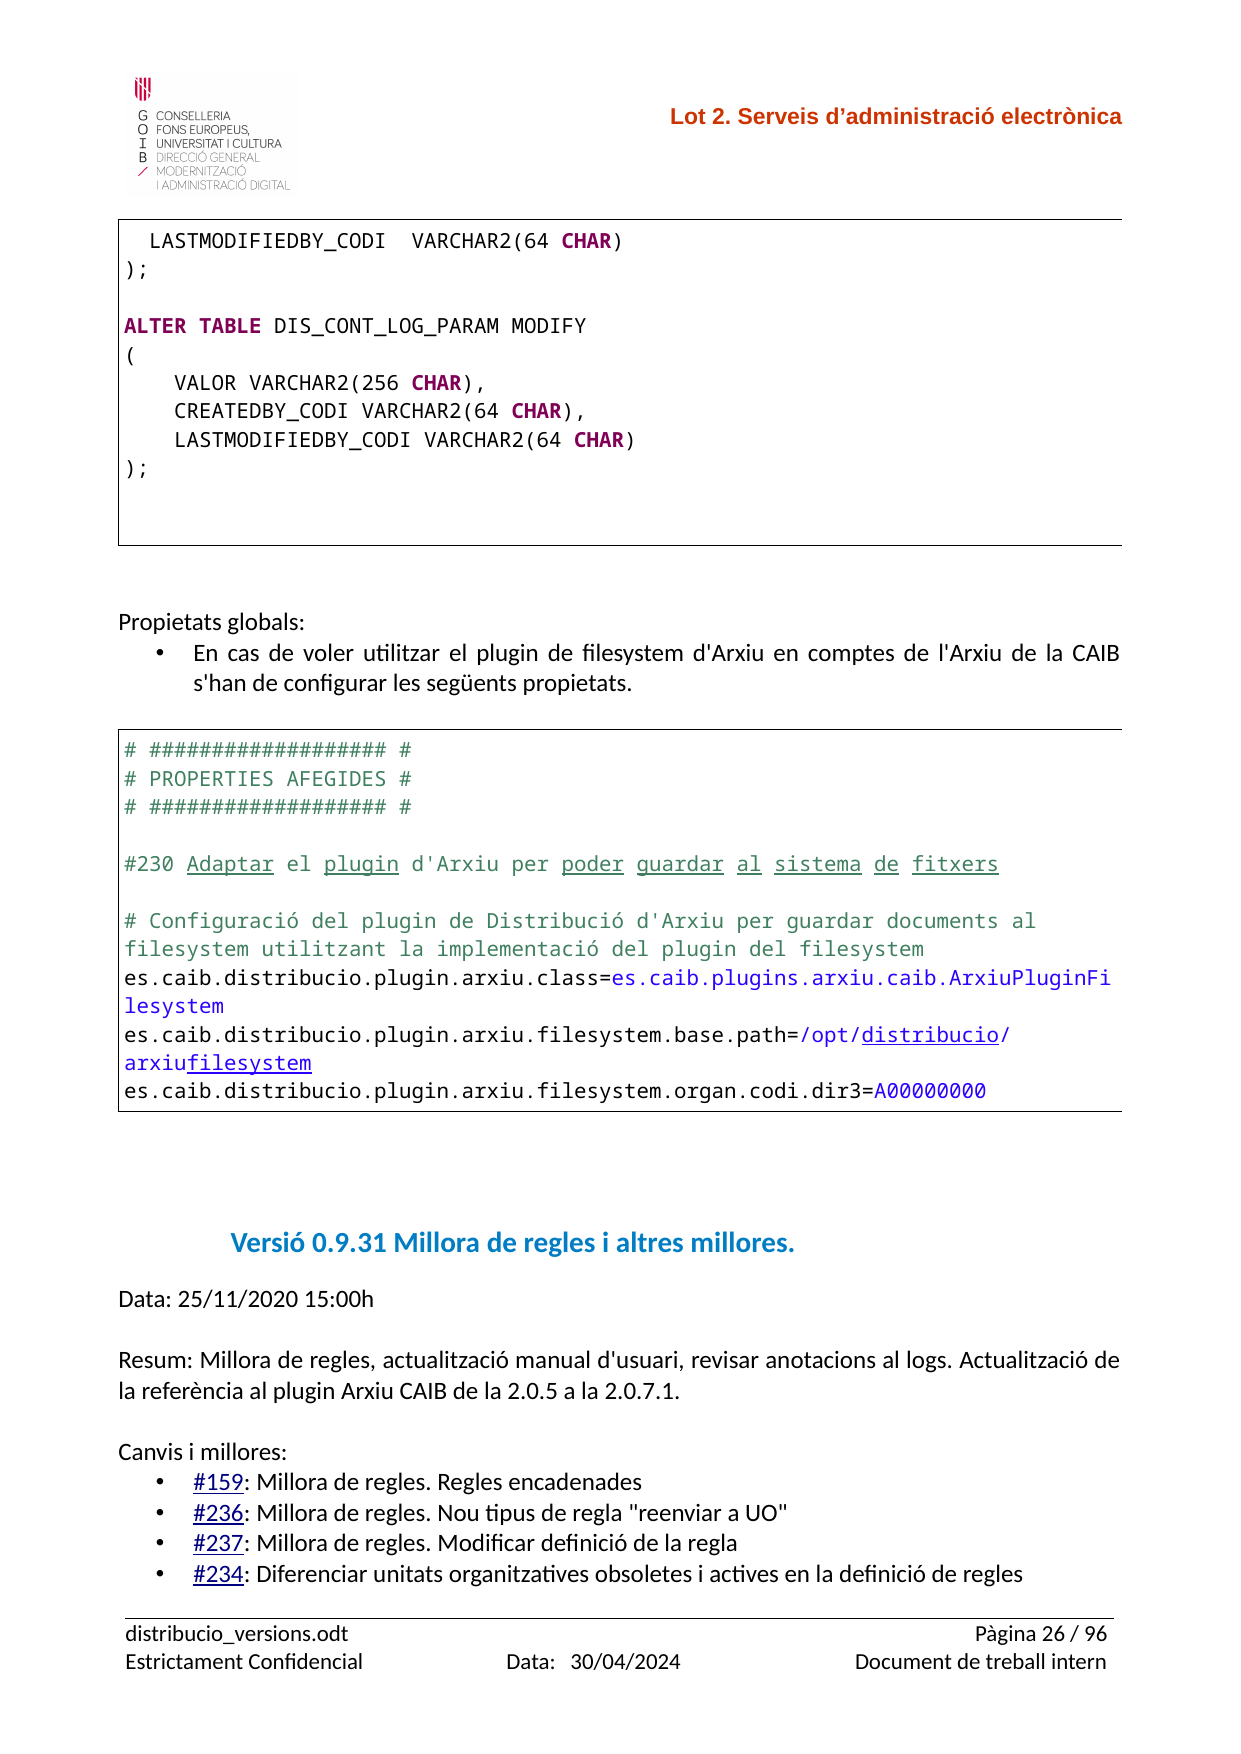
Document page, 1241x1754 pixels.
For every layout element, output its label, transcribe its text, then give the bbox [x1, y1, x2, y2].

text Data: 25/11/2020 15:00h [118, 1283, 1122, 1314]
picture [126, 70, 299, 197]
table_header LASTMODIFIEDBY_CODI VARCHAR2(64 CHAR) ); ALTER TABLE DIS_CONT_LOG_PARAM MODIFY ( VALOR VARCHAR2(256 CHAR), CREATEDBY_CODI VARCHAR2(64 CHAR), LASTMODIFIEDBY_CODI VARCHAR2(64 CHAR) ); [119, 220, 1122, 544]
text Resum: Millora de regles, actualització manual d'usuari, revisar anotacions al logs. Actualització de la referència al plugin Arxiu CAIB de la 2.0.5 a la 2.0.7.1. [118, 1344, 1122, 1405]
subtitle Versió 0.9.31 Millora de regles i altres millores. [153, 1224, 1122, 1260]
list #237: Millora de regles. Modificar definició de la regla [156, 1527, 1122, 1558]
list En cas de voler utilitzar el plugin de filesystem d'Arxiu en comptes de l'Arxiu de la CAIB s'han de configurar les següents propietats. [156, 637, 1122, 698]
list #236: Millora de regles. Nou tipus de regla "reenviar a UO" [156, 1497, 1122, 1527]
text Propietats globals: [118, 607, 1122, 637]
text Canvis i millores: [118, 1436, 1122, 1466]
list #159: Millora de regles. Regles encadenades [156, 1466, 1122, 1497]
list #234: Diferenciar unitats organitzatives obsoletes i actives en la definició de regles [156, 1558, 1122, 1588]
table_header # ################### # # PROPERTIES AFEGIDES # # ################### # #230 Adaptar el plugin d'Arxiu per poder guardar al sistema de fitxers # Configuració del plugin de Distribució d'Arxiu per guardar documents al filesystem utilitzant la implementació del plugin del filesystem es.caib.distribucio.plugin.arxiu.class=es.caib.plugins.arxiu.caib.ArxiuPluginFilesystem es.caib.distribucio.plugin.arxiu.filesystem.base.path=/opt/distribucio/arxiufilesystem es.caib.distribucio.plugin.arxiu.filesystem.organ.codi.dir3=A00000000 [119, 730, 1122, 1111]
